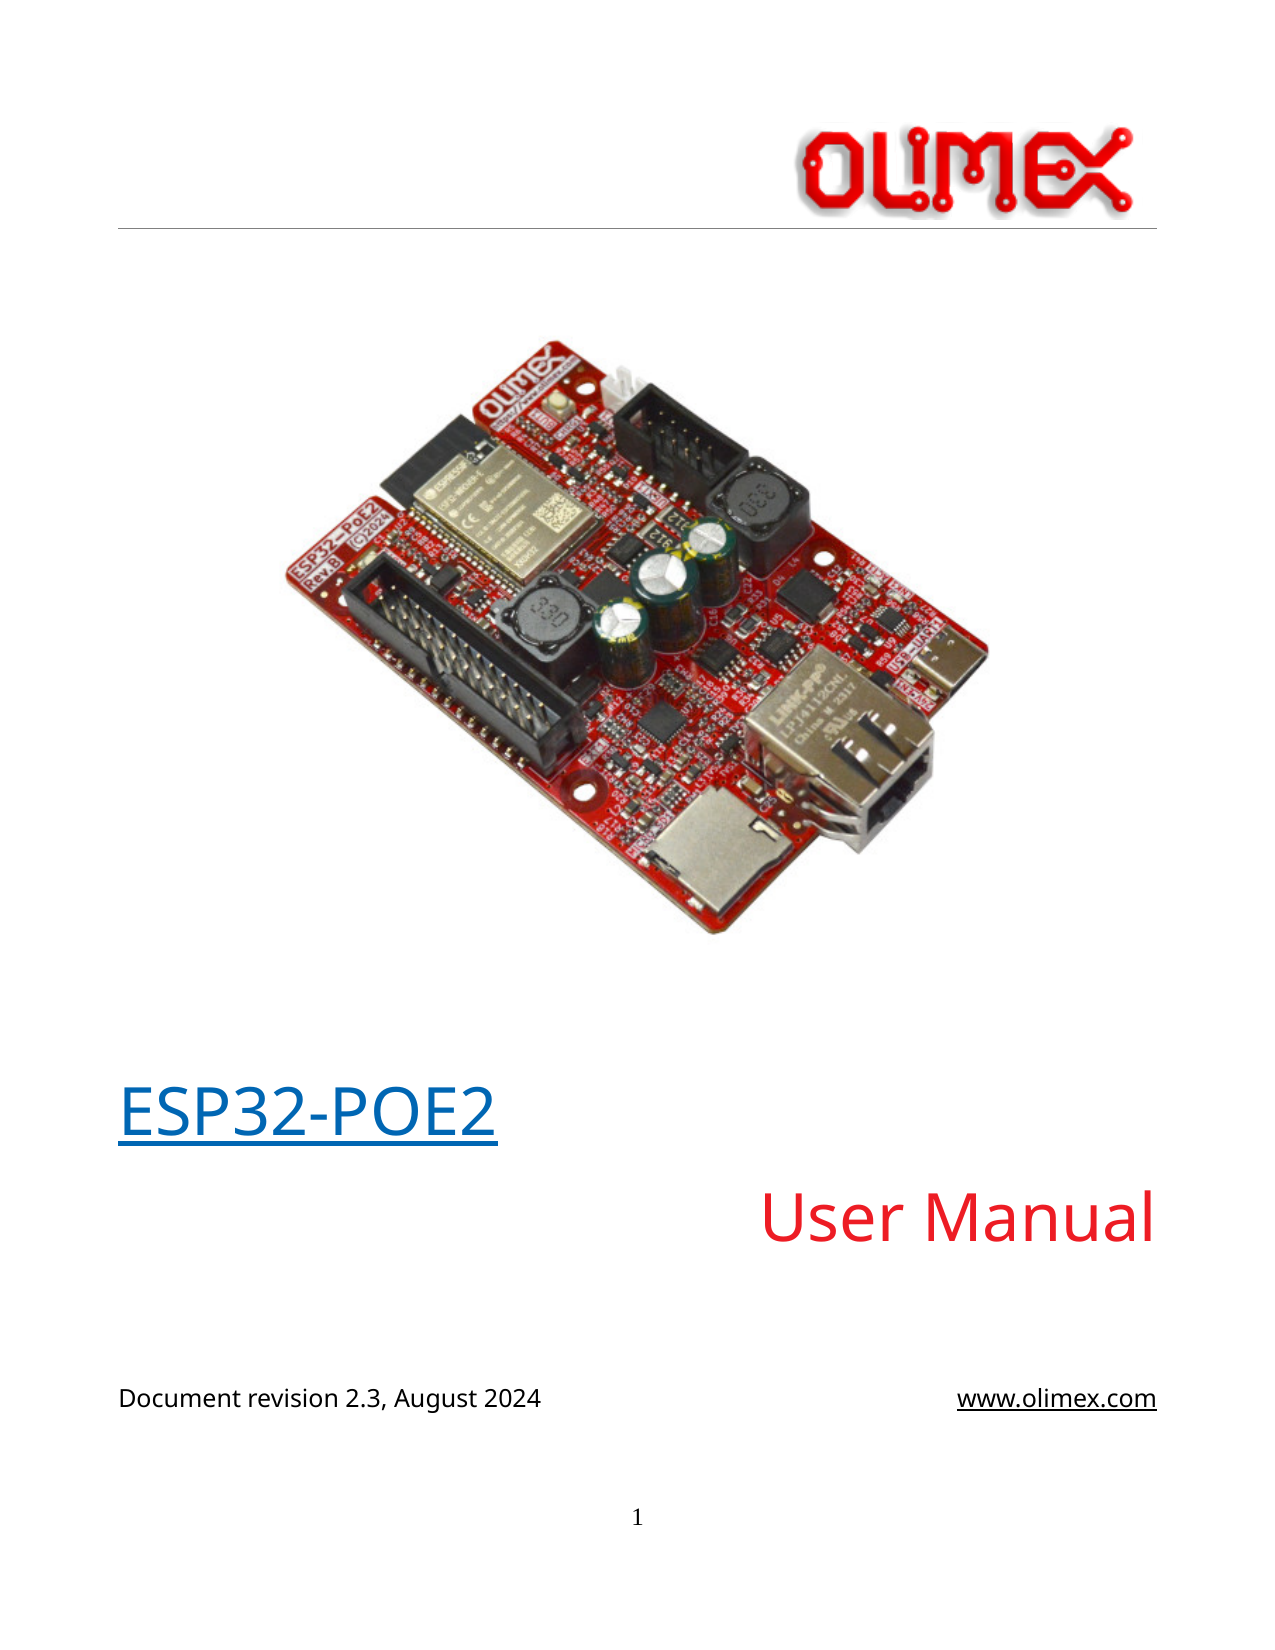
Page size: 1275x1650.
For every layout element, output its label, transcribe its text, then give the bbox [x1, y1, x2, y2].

text User Manual [118, 1170, 1157, 1261]
table_header Document revision 2.3, August 2024 [118, 1381, 673, 1414]
table_header www.olimex.com [674, 1381, 1157, 1414]
text ESP32-POE2 [118, 1064, 1157, 1155]
picture [257, 257, 1018, 1018]
picture [781, 118, 1157, 220]
